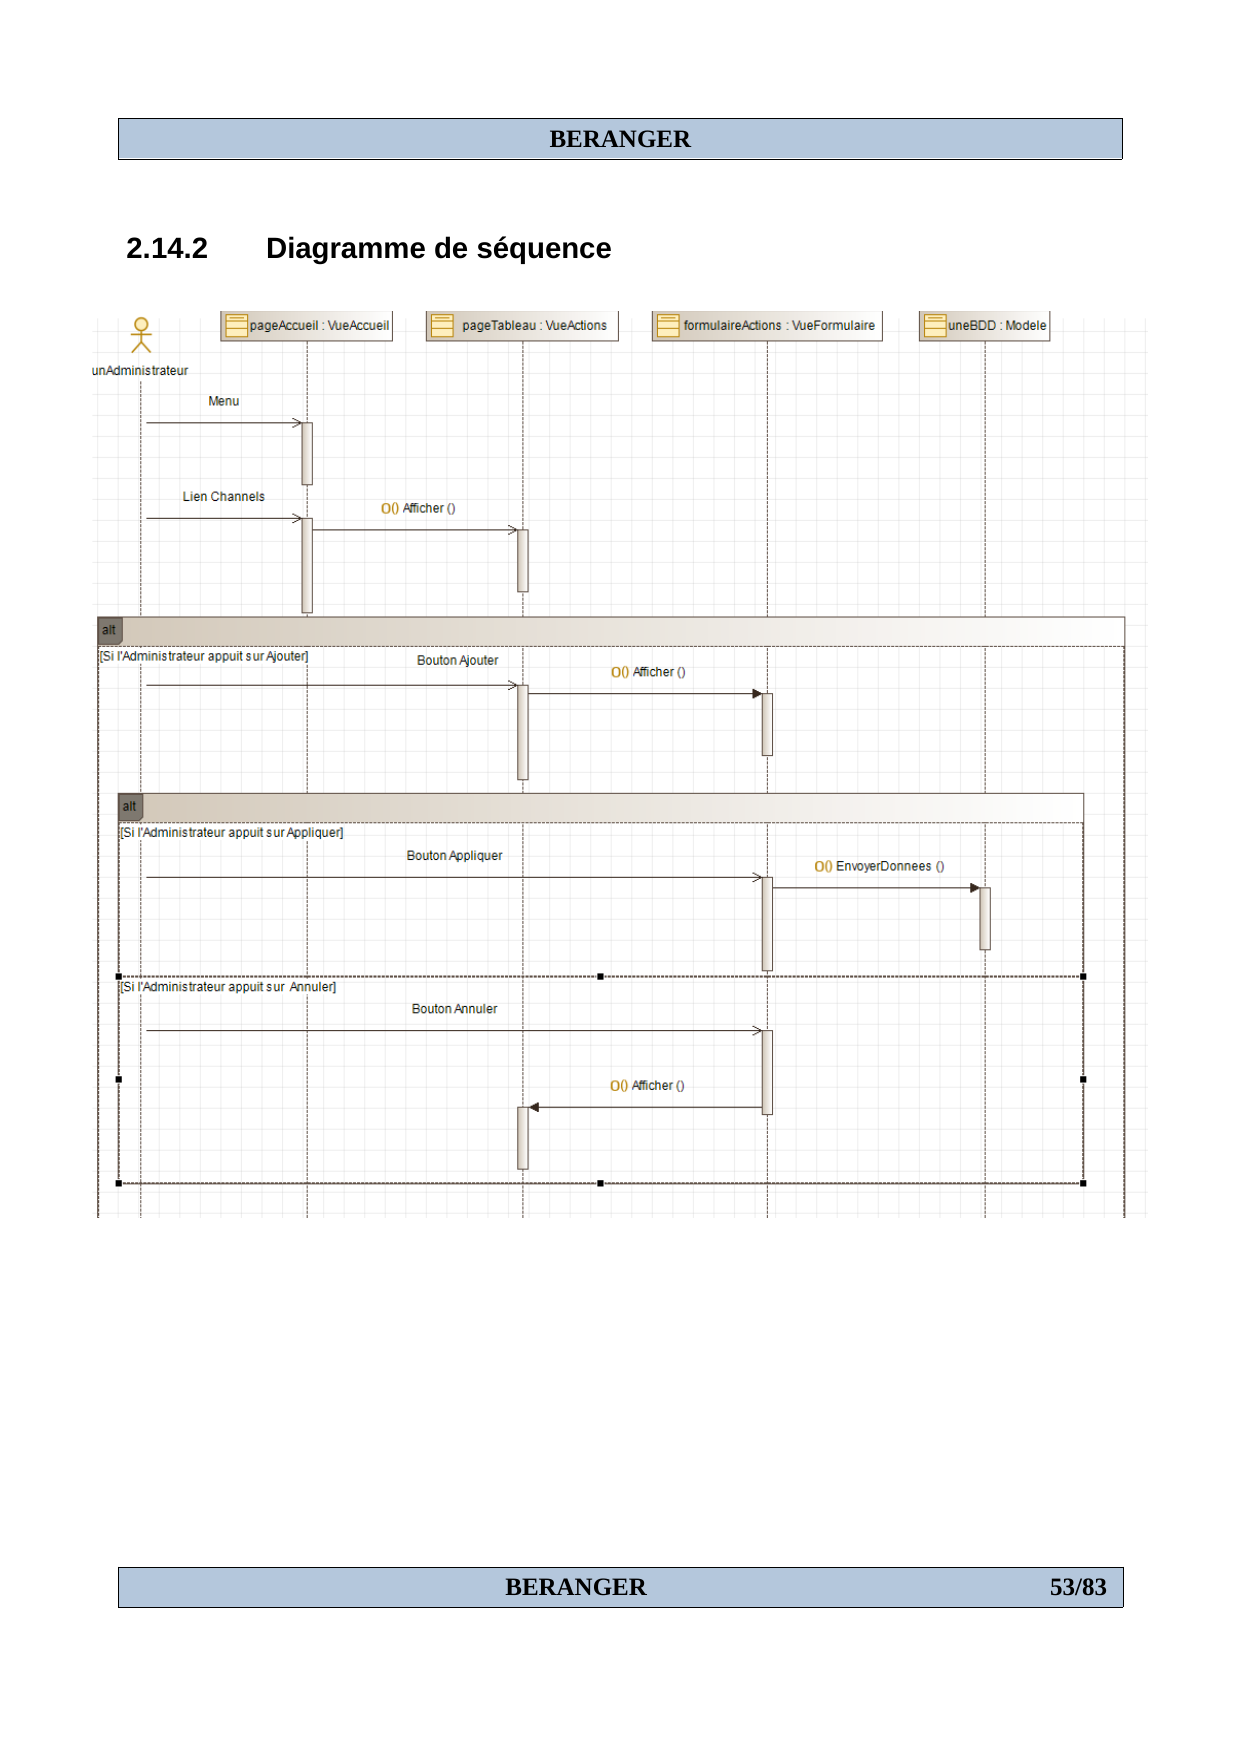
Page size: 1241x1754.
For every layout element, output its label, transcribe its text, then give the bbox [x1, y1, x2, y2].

picture [92, 311, 1148, 1218]
subtitle Diagramme de séquence [118, 231, 1122, 265]
